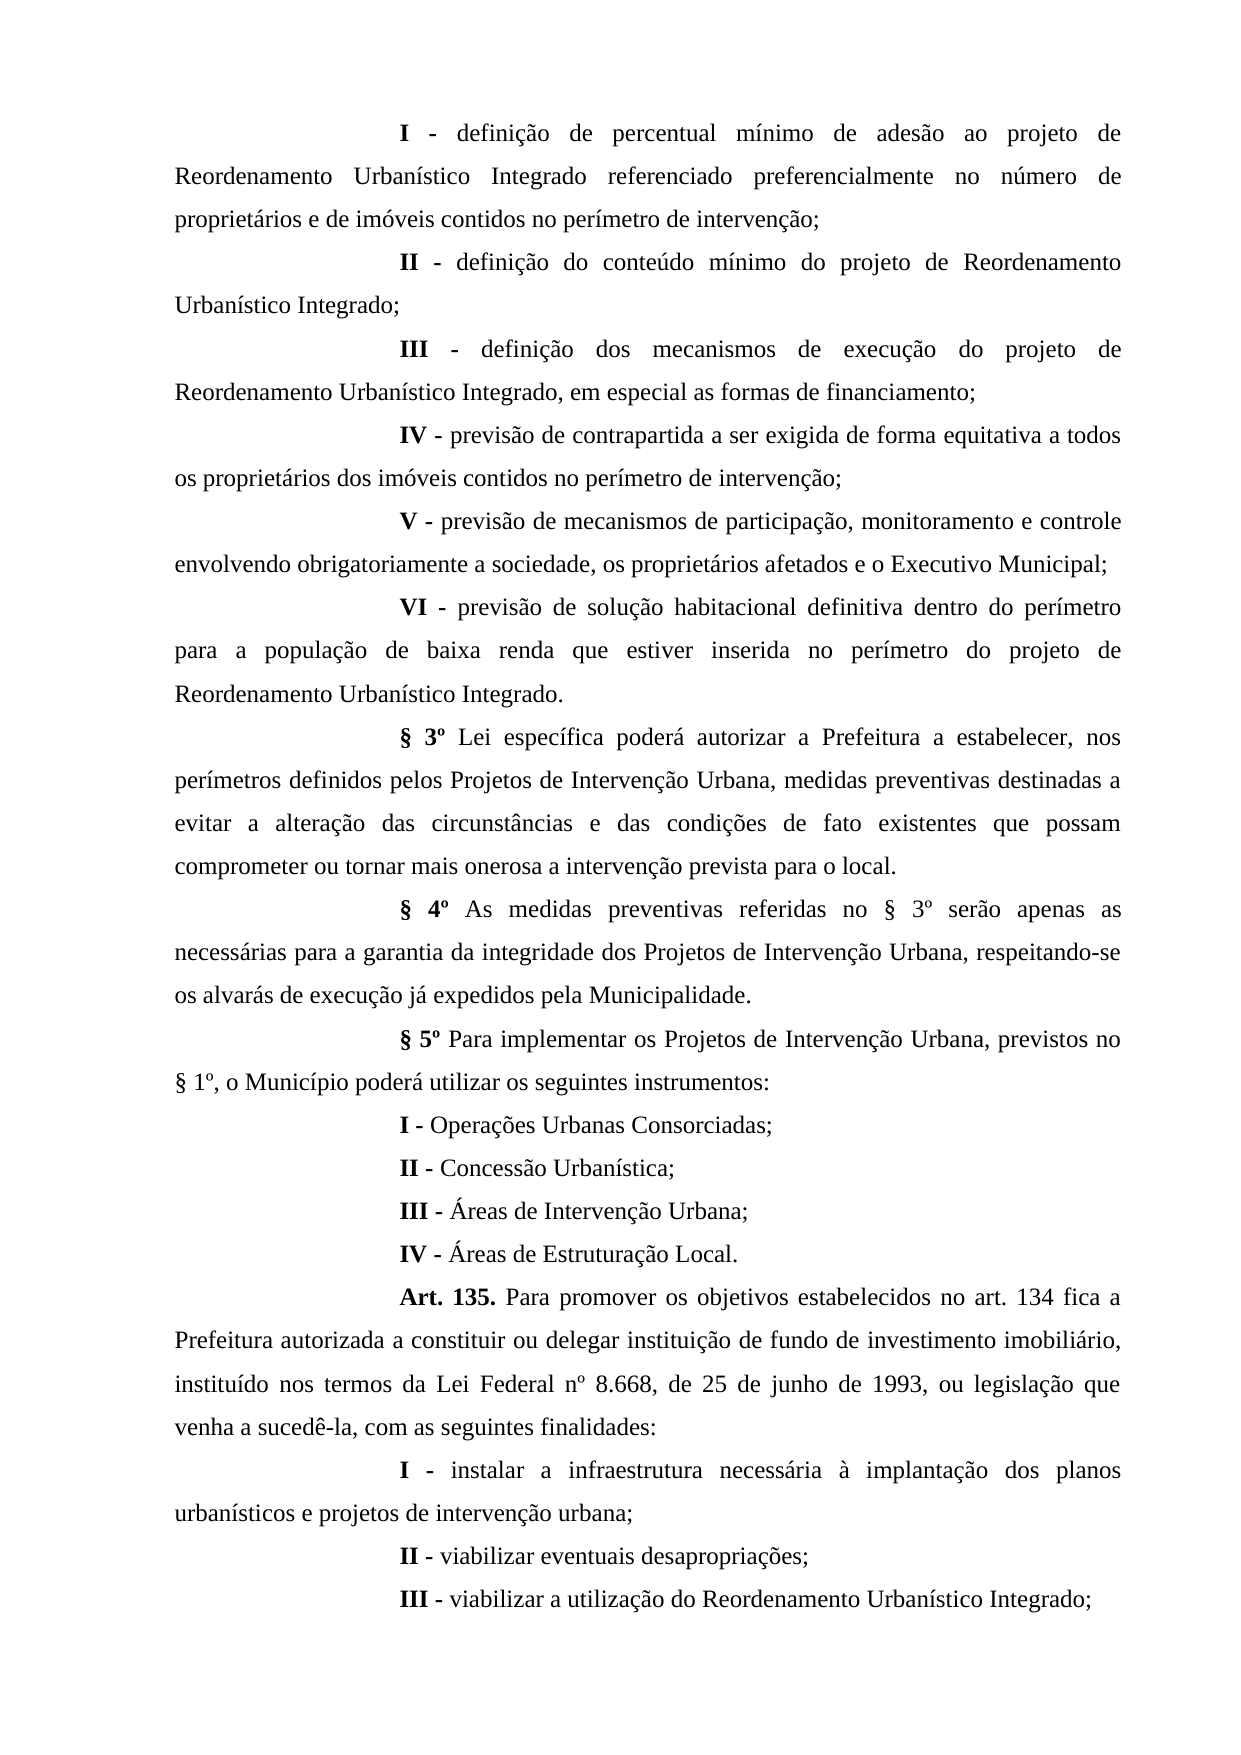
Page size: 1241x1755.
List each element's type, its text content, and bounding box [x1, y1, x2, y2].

text III - Áreas de Intervenção Urbana; [174, 1196, 1122, 1225]
text IV - Áreas de Estruturação Local. [174, 1239, 1122, 1268]
text II - viabilizar eventuais desapropriações; [174, 1541, 1122, 1570]
text § 5º Para implementar os Projetos de Intervenção Urbana, previstos no § 1º, o Município poderá utilizar os seguintes instrumentos: [174, 1024, 1122, 1096]
text § 4º As medidas preventivas referidas no § 3º serão apenas as necessárias para a garantia da integridade dos Projetos de Intervenção Urbana, respeitando-se os alvarás de execução já expedidos pela Municipalidade. [174, 894, 1122, 1009]
text V - previsão de mecanismos de participação, monitoramento e controle envolvendo obrigatoriamente a sociedade, os proprietários afetados e o Executivo Municipal; [174, 506, 1122, 578]
text III - viabilizar a utilização do Reordenamento Urbanístico Integrado; [174, 1584, 1122, 1613]
text VI - previsão de solução habitacional definitiva dentro do perímetro para a população de baixa renda que estiver inserida no perímetro do projeto de Reordenamento Urbanístico Integrado. [174, 592, 1122, 707]
text II - definição do conteúdo mínimo do projeto de Reordenamento Urbanístico Integrado; [174, 247, 1122, 319]
text § 3º Lei específica poderá autorizar a Prefeitura a estabelecer, nos perímetros definidos pelos Projetos de Intervenção Urbana, medidas preventivas destinadas a evitar a alteração das circunstâncias e das condições de fato existentes que possam comprometer ou tornar mais onerosa a intervenção prevista para o local. [174, 722, 1122, 880]
text I - definição de percentual mínimo de adesão ao projeto de Reordenamento Urbanístico Integrado referenciado preferencialmente no número de proprietários e de imóveis contidos no perímetro de intervenção; [174, 118, 1122, 233]
text I - instalar a infraestrutura necessária à implantação dos planos urbanísticos e projetos de intervenção urbana; [174, 1455, 1122, 1527]
text Art. 135. Para promover os objetivos estabelecidos no art. 134 fica a Prefeitura autorizada a constituir ou delegar instituição de fundo de investimento imobiliário, instituído nos termos da Lei Federal nº 8.668, de 25 de junho de 1993, ou legislação que venha a sucedê-la, com as seguintes finalidades: [174, 1282, 1122, 1441]
text I - Operações Urbanas Consorciadas; [174, 1110, 1122, 1139]
text IV - previsão de contrapartida a ser exigida de forma equitativa a todos os proprietários dos imóveis contidos no perímetro de intervenção; [174, 420, 1122, 492]
text II - Concessão Urbanística; [174, 1153, 1122, 1182]
text III - definição dos mecanismos de execução do projeto de Reordenamento Urbanístico Integrado, em especial as formas de financiamento; [174, 334, 1122, 406]
